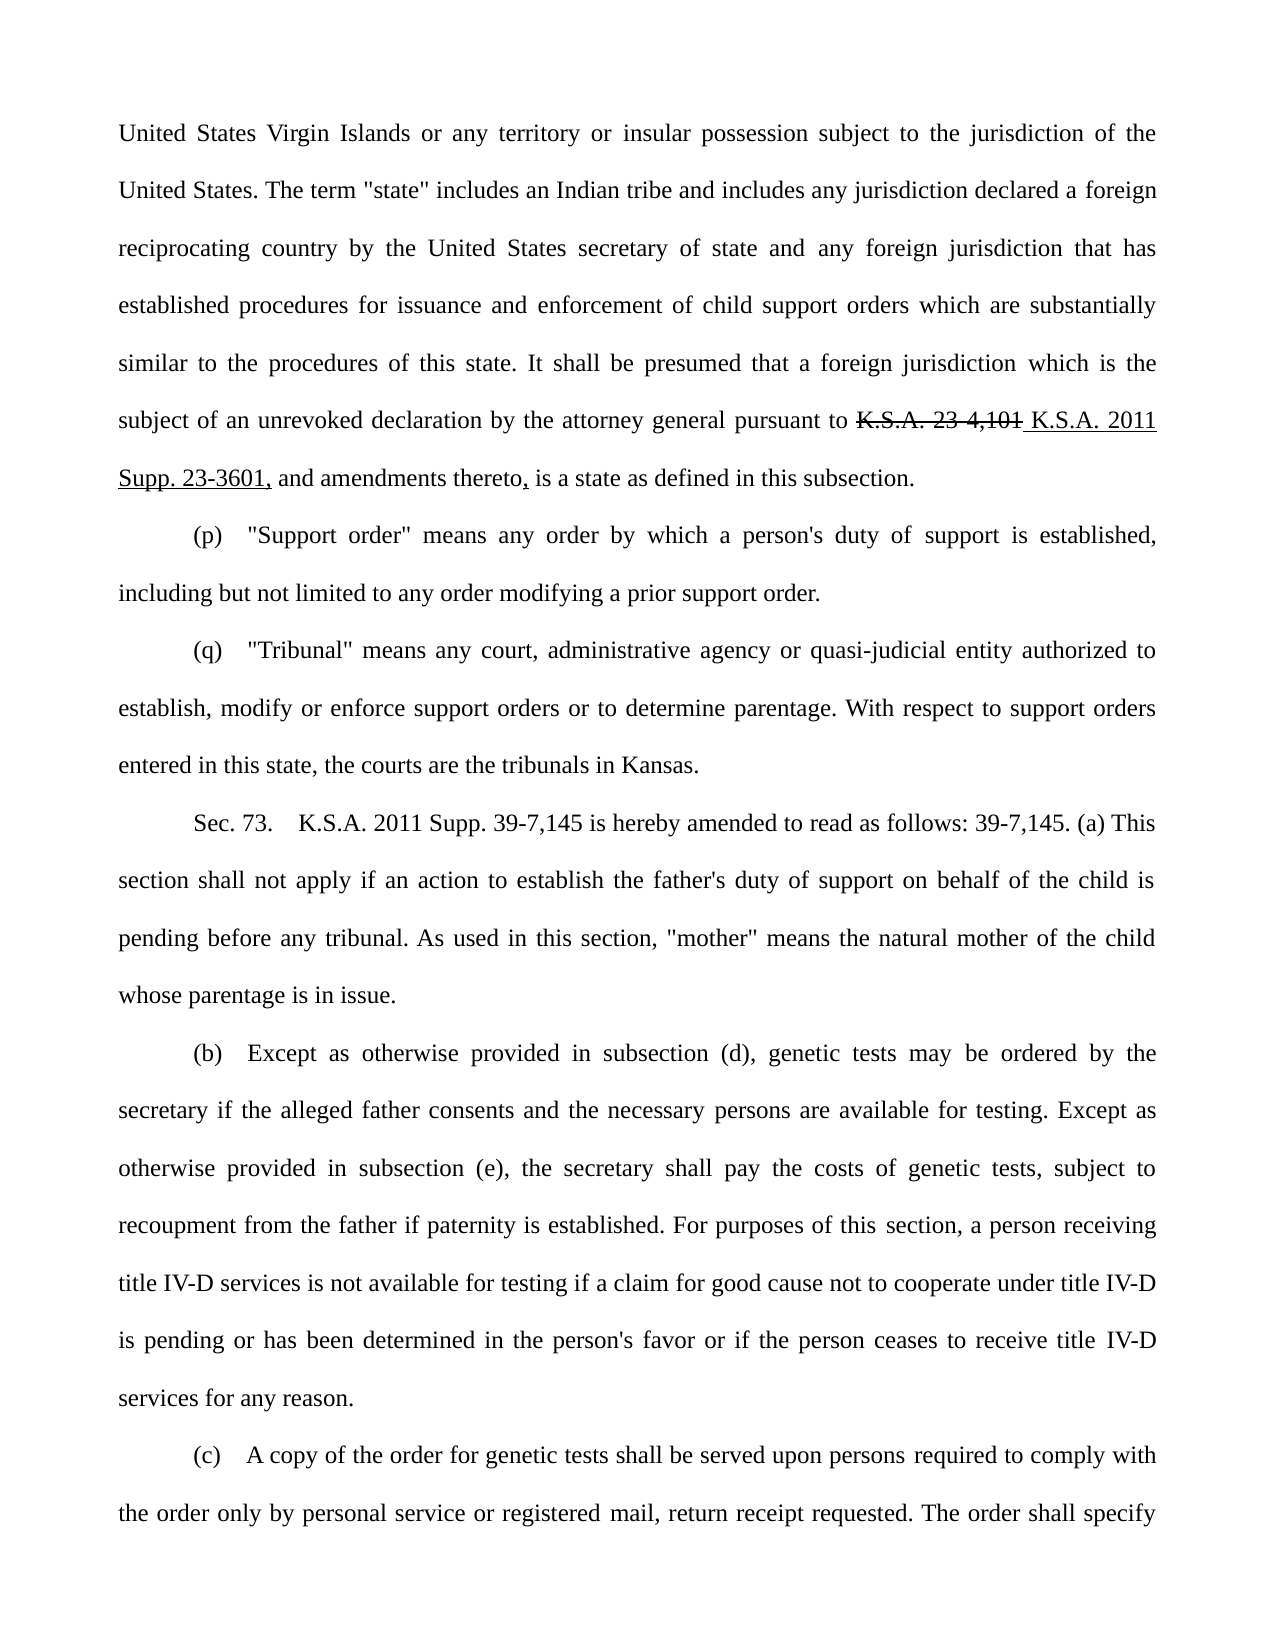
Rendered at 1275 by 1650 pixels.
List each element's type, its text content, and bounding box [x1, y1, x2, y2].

text (b) Except as otherwise provided in subsection (d), genetic tests may be ordered by the secretary if the alleged father consents and the necessary persons are available for testing. Except as otherwise provided in subsection (e), the secretary shall pay the costs of genetic tests, subject to recoupment from the father if paternity is established. For purposes of this section, a person receiving title IV-D services is not available for testing if a claim for good cause not to cooperate under title IV-D is pending or has been determined in the person's favor or if the person ceases to receive title IV-D services for any reason. [118, 1038, 1157, 1412]
text (c) A copy of the order for genetic tests shall be served upon persons required to comply with the order only by personal service or registered mail, return receipt requested. The order shall specify [118, 1441, 1157, 1527]
text United States Virgin Islands or any territory or insular possession subject to the jurisdiction of the United States. The term "state" includes an Indian tribe and includes any jurisdiction declared a foreign reciprocating country by the United States secretary of state and any foreign jurisdiction that has established procedures for issuance and enforcement of child support orders which are substantially similar to the procedures of this state. It shall be presumed that a foreign jurisdiction which is the subject of an unrevoked declaration by the attorney general pursuant to K.S.A. 23-4,101 K.S.A. 2011 Supp. 23-3601, and amendments thereto, is a state as defined in this subsection. [118, 118, 1157, 492]
text (q) "Tribunal" means any court, administrative agency or quasi-judicial entity authorized to establish, modify or enforce support orders or to determine parentage. With respect to support orders entered in this state, the courts are the tribunals in Kansas. [118, 636, 1157, 779]
text (p) "Support order" means any order by which a person's duty of support is established, including but not limited to any order modifying a prior support order. [118, 521, 1157, 607]
text Sec. 73. K.S.A. 2011 Supp. 39-7,145 is hereby amended to read as follows: 39-7,145. (a) This section shall not apply if an action to establish the father's duty of support on behalf of the child is pending before any tribunal. As used in this section, "mother" means the natural mother of the child whose parentage is in issue. [118, 808, 1157, 1009]
